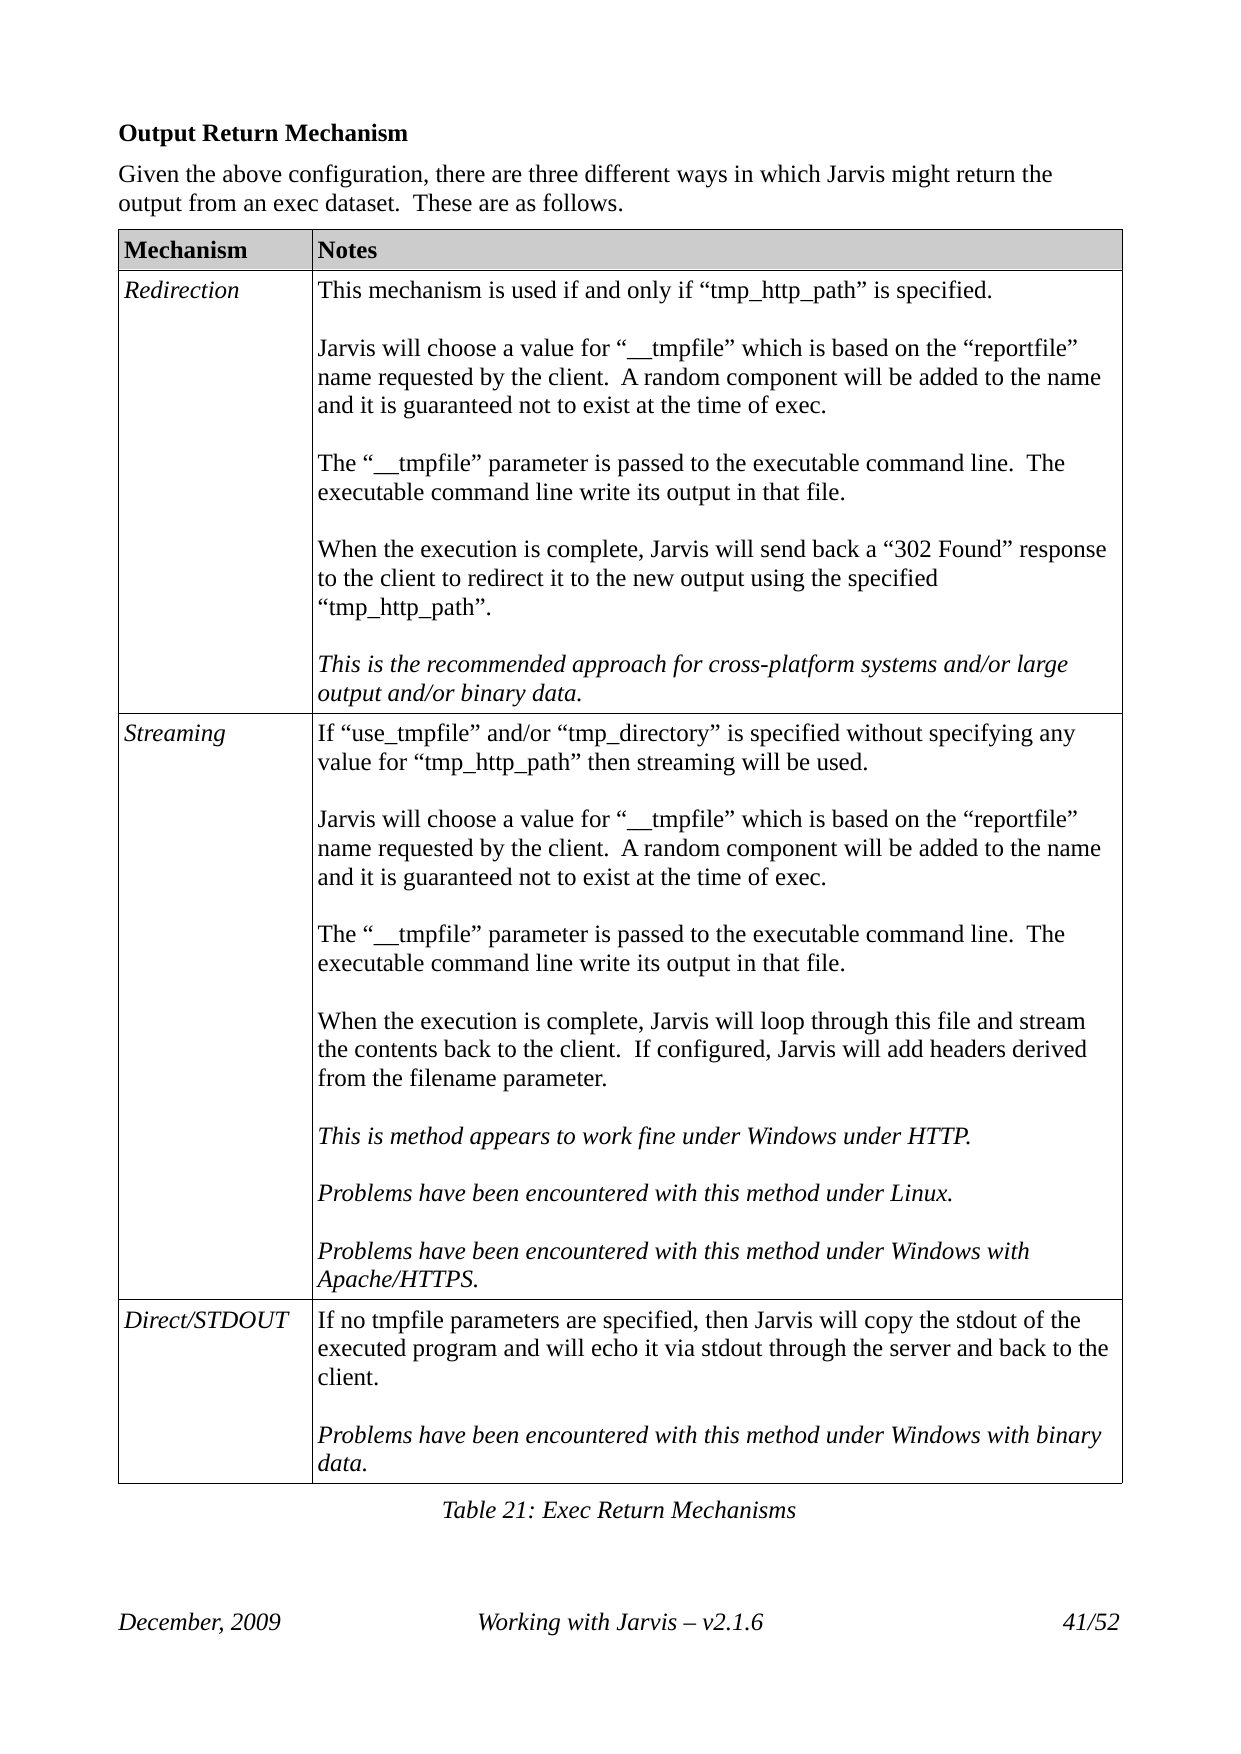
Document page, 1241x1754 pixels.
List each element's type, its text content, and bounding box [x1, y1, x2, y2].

table_cell Direct/STDOUT [119, 1300, 312, 1483]
table_header Notes [313, 230, 1122, 269]
table_cell Streaming [119, 714, 312, 1299]
text Table 21: Exec Return Mechanisms [118, 1496, 1122, 1524]
table_cell This mechanism is used if and only if “tmp_http_path” is specified. Jarvis will choose a value for “__tmpfile” which is based on the “reportfile” name requested by the client. A random component will be added to the name and it is guaranteed not to exist at the time of exec. The “__tmpfile” parameter is passed to the executable command line. The executable command line write its output in that file. When the execution is complete, Jarvis will send back a “302 Found” response to the client to redirect it to the new output using the specified “tmp_http_path”. This is the recommended approach for cross-platform systems and/or large output and/or binary data. [313, 271, 1122, 712]
table_cell If “use_tmpfile” and/or “tmp_directory” is specified without specifying any value for “tmp_http_path” then streaming will be used. Jarvis will choose a value for “__tmpfile” which is based on the “reportfile” name requested by the client. A random component will be added to the name and it is guaranteed not to exist at the time of exec. The “__tmpfile” parameter is passed to the executable command line. The executable command line write its output in that file. When the execution is complete, Jarvis will loop through this file and stream the contents back to the client. If configured, Jarvis will add headers derived from the filename parameter. This is method appears to work fine under Windows under HTTP. Problems have been encountered with this method under Linux. Problems have been encountered with this method under Windows with Apache/HTTPS. [313, 714, 1122, 1299]
table_cell Redirection [119, 271, 312, 712]
table_cell If no tmpfile parameters are specified, then Jarvis will copy the stdout of the executed program and will echo it via stdout through the server and back to the client. Problems have been encountered with this method under Windows with binary data. [313, 1300, 1122, 1483]
subtitle Output Return Mechanism [118, 118, 1122, 147]
text Given the above configuration, there are three different ways in which Jarvis might return the output from an exec dataset. These are as follows. [118, 159, 1122, 217]
table_header Mechanism [119, 230, 312, 269]
